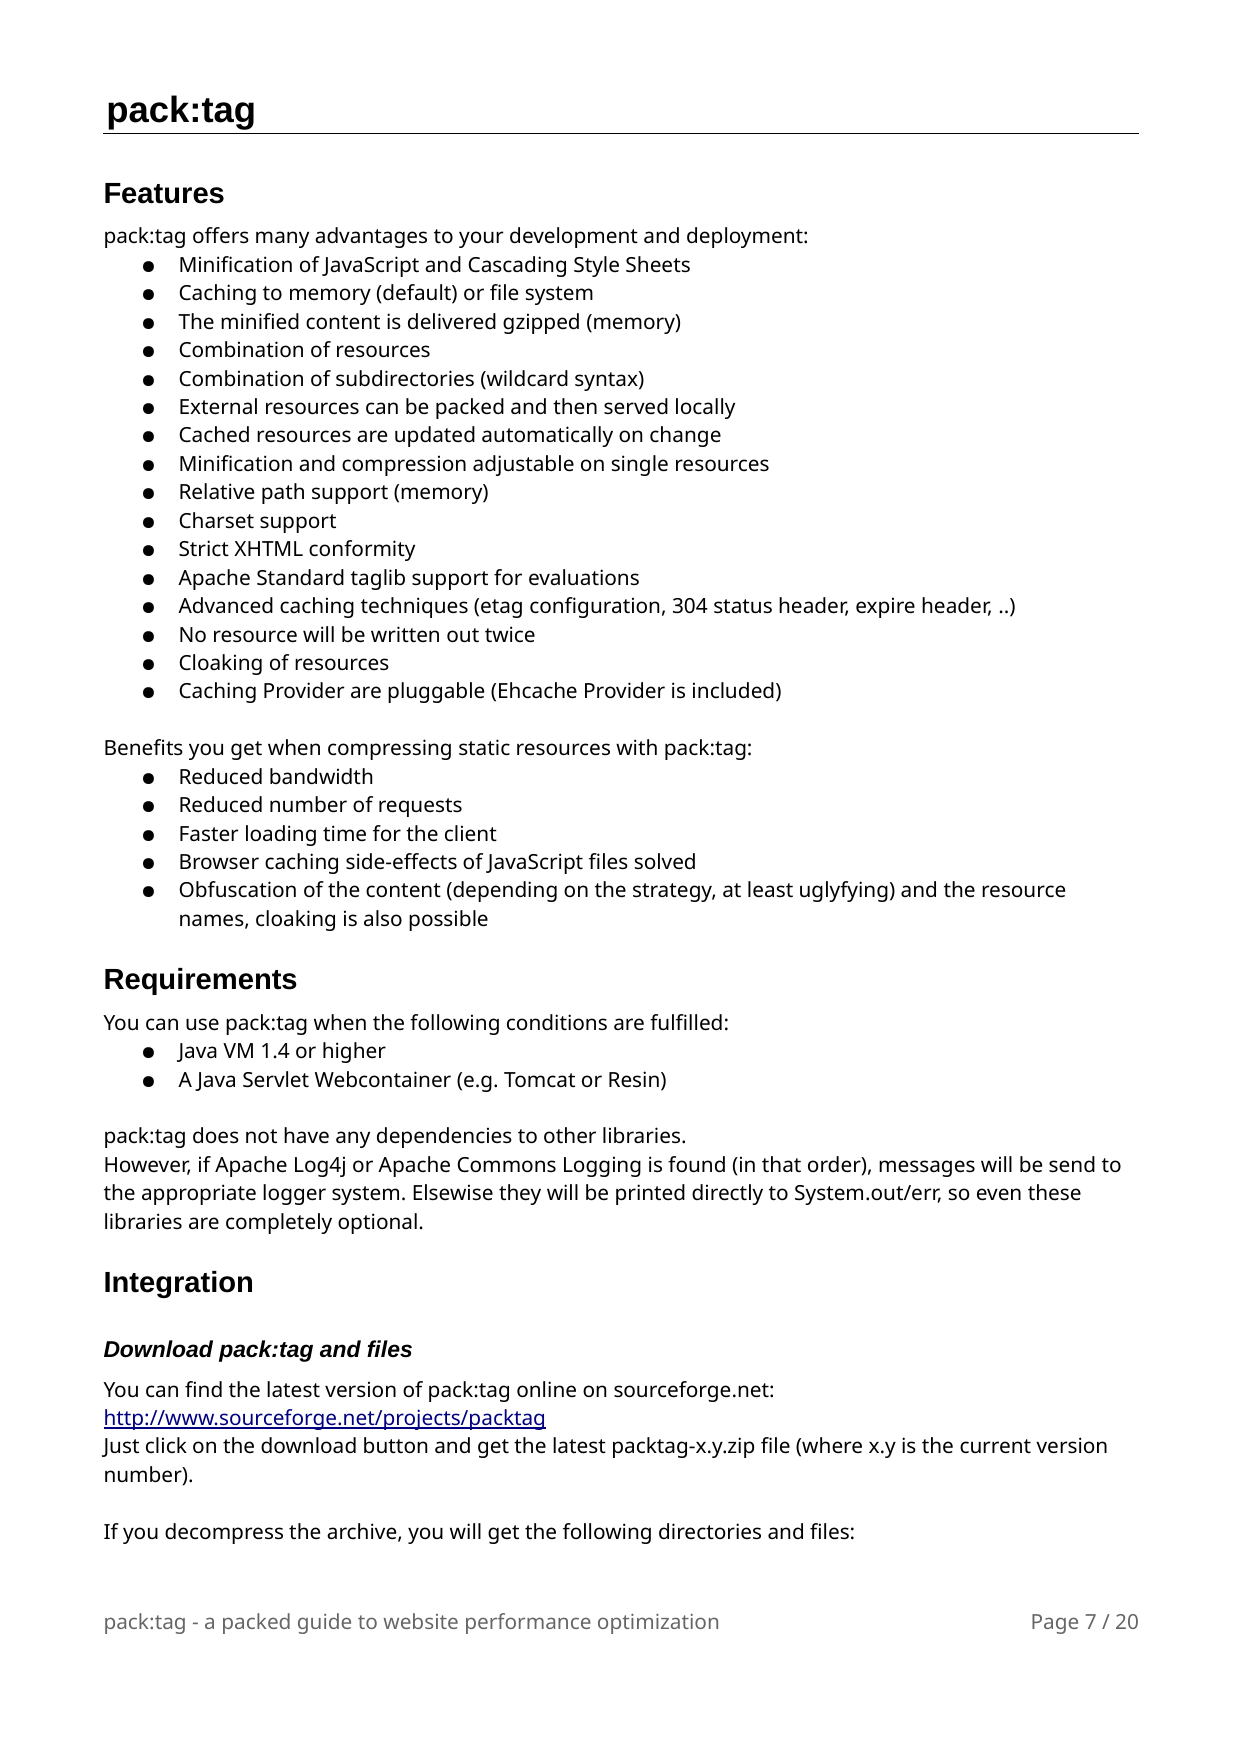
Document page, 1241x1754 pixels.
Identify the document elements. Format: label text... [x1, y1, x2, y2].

list Obfuscation of the content (depending on the strategy, at least uglyfying) and the resource names, cloaking is also possible [141, 876, 1139, 932]
subtitle Download pack:tag and files [103, 1336, 1139, 1362]
subtitle Integration [103, 1265, 1139, 1298]
list Minification of JavaScript and Cascading Style Sheets [141, 250, 1139, 278]
list Cached resources are updated automatically on change [141, 421, 1139, 449]
list Cloaking of resources [141, 648, 1139, 677]
list Charset support [141, 506, 1139, 534]
text Just click on the download button and get the latest packtag-x.y.zip file (where x.y is the current version number). [103, 1432, 1139, 1488]
list No resource will be written out twice [141, 620, 1139, 648]
list Strict XHTML conformity [141, 534, 1139, 563]
list Advanced caching techniques (etag configuration, 304 status header, expire header, ..) [141, 591, 1139, 620]
list Browser caching side-effects of JavaScript files solved [141, 847, 1139, 876]
text pack:tag offers many advantages to your development and deployment: [103, 222, 1139, 250]
text pack:tag does not have any dependencies to other libraries. [103, 1122, 1139, 1150]
list Minification and compression adjustable on single resources [141, 449, 1139, 477]
list Combination of subdirectories (wildcard syntax) [141, 364, 1139, 392]
text You can find the latest version of pack:tag online on sourceforge.net: [103, 1375, 1139, 1403]
list Java VM 1.4 or higher [141, 1036, 1139, 1065]
list Caching Provider are pluggable (Ehcache Provider is included) [141, 677, 1139, 705]
subtitle Features [103, 176, 1139, 209]
list Reduced number of requests [141, 790, 1139, 819]
text However, if Apache Log4j or Apache Commons Logging is found (in that order), messages will be send to the appropriate logger system. Elsewise they will be printed directly to System.out/err, so even these libraries are completely optional. [103, 1150, 1139, 1235]
subtitle pack:tag [103, 85, 1139, 133]
list Caching to memory (default) or file system [141, 278, 1139, 307]
text You can use pack:tag when the following conditions are fulfilled: [103, 1008, 1139, 1036]
text If you decompress the archive, you will get the following directories and files: [103, 1517, 1139, 1545]
list Apache Standard taglib support for evaluations [141, 563, 1139, 591]
list External resources can be packed and then served locally [141, 392, 1139, 421]
list Reduced bandwidth [141, 762, 1139, 790]
text Benefits you get when compressing static resources with pack:tag: [103, 733, 1139, 762]
list A Java Servlet Webcontainer (e.g. Tomcat or Resin) [141, 1065, 1139, 1093]
text http://www.sourceforge.net/projects/packtag [103, 1403, 1139, 1432]
list Relative path support (memory) [141, 477, 1139, 506]
list Faster loading time for the client [141, 819, 1139, 847]
list Combination of resources [141, 335, 1139, 364]
list The minified content is delivered gzipped (memory) [141, 307, 1139, 335]
subtitle Requirements [103, 962, 1139, 996]
